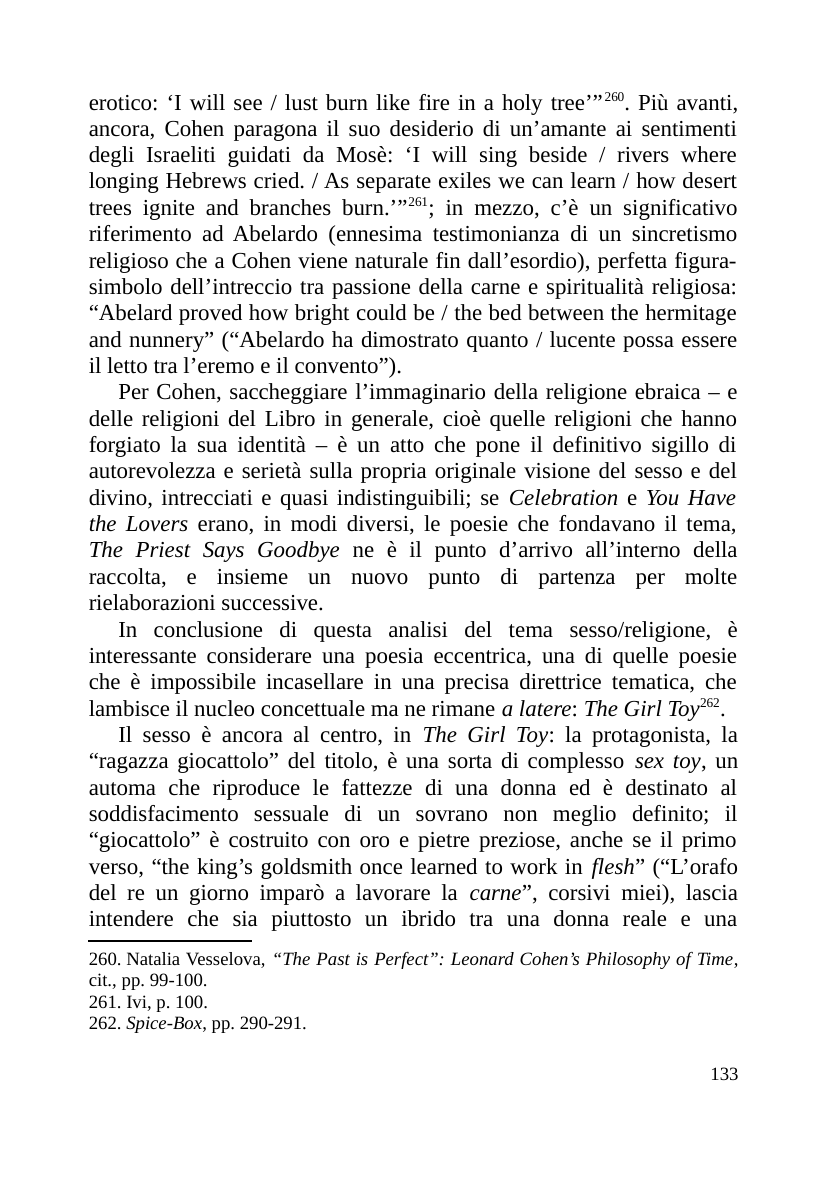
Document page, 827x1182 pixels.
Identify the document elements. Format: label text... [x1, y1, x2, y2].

text Natalia Vesselova, “The Past is Perfect”: Leonard Cohen’s Philosophy of Time, cit., pp. 99-100. [88, 947, 738, 991]
text Il sesso è ancora al centro, in The Girl Toy: la protagonista, la “ragazza giocattolo” del titolo, è una sorta di complesso sex toy, un automa che riproduce le fattezze di una donna ed è destinato al soddisfacimento sessuale di un sovrano non meglio definito; il “giocattolo” è costruito con oro e pietre preziose, anche se il primo verso, “the king’s goldsmith once learned to work in flesh” (“L’orafo del re un giorno imparò a lavorare la carne”, corsivi miei), lascia intendere che sia piuttosto un ibrido tra una donna reale e una [88, 721, 738, 932]
text Per Cohen, saccheggiare l’immaginario della religione ebraica – e delle religioni del Libro in generale, cioè quelle religioni che hanno forgiato la sua identità – è un atto che pone il definitivo sigillo di autorevolezza e serietà sulla propria originale visione del sesso e del divino, intrecciati e quasi indistinguibili; se Celebration e You Have the Lovers erano, in modi diversi, le poesie che fondavano il tema, The Priest Says Goodbye ne è il punto d’arrivo all’interno della raccolta, e insieme un nuovo punto di partenza per molte rielaborazioni successive. [88, 378, 738, 616]
text In conclusione di questa analisi del tema sesso/religione, è interessante considerare una poesia eccentrica, una di quelle poesie che è impossibile incasellare in una precisa direttrice tematica, che lambisce il nucleo concettuale ma ne rimane a latere: The Girl Toy. [88, 616, 738, 721]
text erotico: ‘I will see / lust burn like fire in a holy tree’”. Più avanti, ancora, Cohen paragona il suo desiderio di un’amante ai sentimenti degli Israeliti guidati da Mosè: ‘I will sing beside / rivers where longing Hebrews cried. / As separate exiles we can learn / how desert trees ignite and branches burn.’”; in mezzo, c’è un significativo riferimento ad Abelardo (ennesima testimonianza di un sincretismo religioso che a Cohen viene naturale fin dall’esordio), perfetta figura-simbolo dell’intreccio tra passione della carne e spiritualità religiosa: “Abelard proved how bright could be / the bed between the hermitage and nunnery” (“Abelardo ha dimostrato quanto / lucente possa essere il letto tra l’eremo e il convento”). [88, 88, 738, 378]
text Spice-Box, pp. 290-291. [88, 1012, 738, 1034]
text Ivi, p. 100. [88, 991, 738, 1012]
